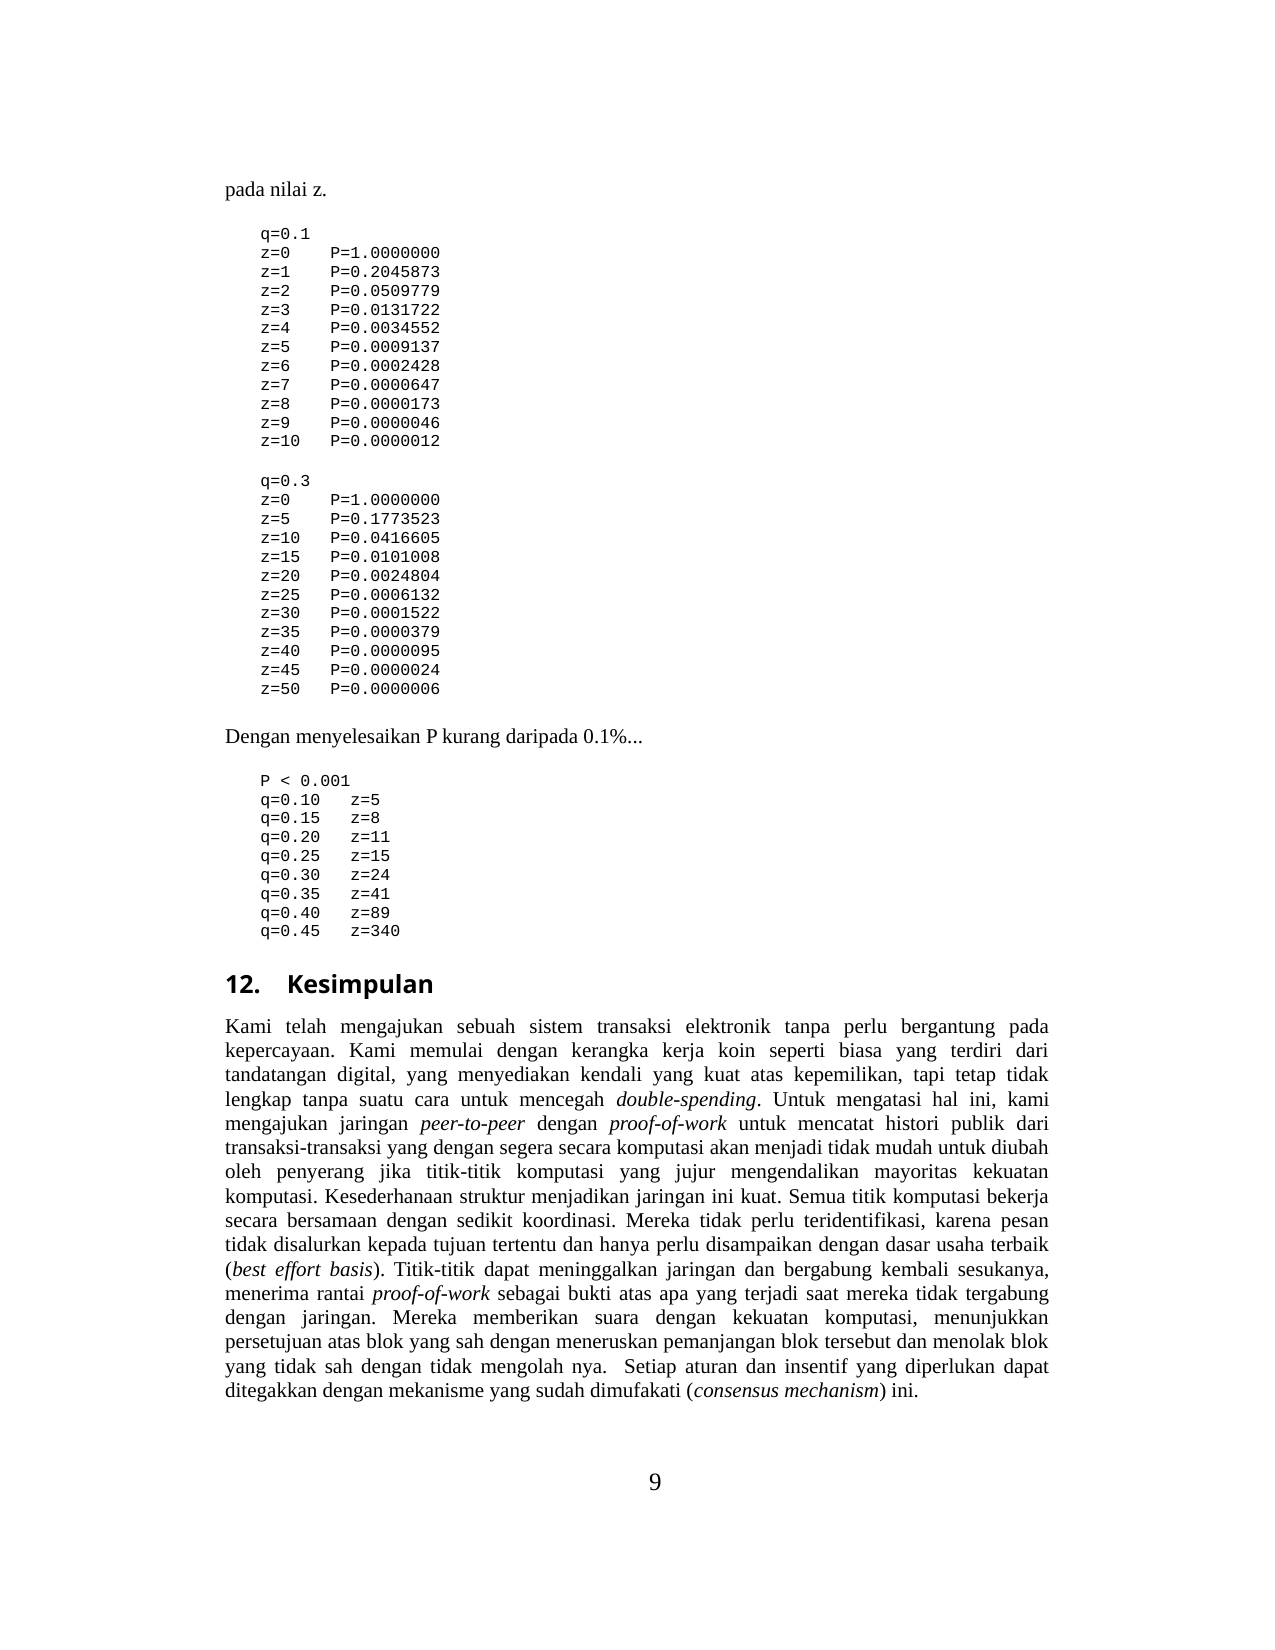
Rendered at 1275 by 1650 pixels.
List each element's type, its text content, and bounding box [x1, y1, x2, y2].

text pada nilai z. [225, 177, 1050, 201]
subtitle 12. Kesimpulan [225, 967, 1050, 1001]
text Dengan menyelesaikan P kurang daripada 0.1%... [225, 724, 1050, 748]
text Kami telah mengajukan sebuah sistem transaksi elektronik tanpa perlu bergantung pada kepercayaan. Kami memulai dengan kerangka kerja koin seperti biasa yang terdiri dari tandatangan digital, yang menyediakan kendali yang kuat atas kepemilikan, tapi tetap tidak lengkap tanpa suatu cara untuk mencegah double-spending. Untuk mengatasi hal ini, kami mengajukan jaringan peer-to-peer dengan proof-of-work untuk mencatat histori publik dari transaksi-transaksi yang dengan segera secara komputasi akan menjadi tidak mudah untuk diubah oleh penyerang jika titik-titik komputasi yang jujur mengendalikan mayoritas kekuatan komputasi. Kesederhanaan struktur menjadikan jaringan ini kuat. Semua titik komputasi bekerja secara bersamaan dengan sedikit koordinasi. Mereka tidak perlu teridentifikasi, karena pesan tidak disalurkan kepada tujuan tertentu dan hanya perlu disampaikan dengan dasar usaha terbaik (best effort basis). Titik-titik dapat meninggalkan jaringan dan bergabung kembali sesukanya, menerima rantai proof-of-work sebagai bukti atas apa yang terjadi saat mereka tidak tergabung dengan jaringan. Mereka memberikan suara dengan kekuatan komputasi, menunjukkan persetujuan atas blok yang sah dengan meneruskan pemanjangan blok tersebut dan menolak blok yang tidak sah dengan tidak mengolah nya. Setiap aturan dan insentif yang diperlukan dapat ditegakkan dengan mekanisme yang sudah dimufakati (consensus mechanism) ini. [225, 1014, 1050, 1402]
